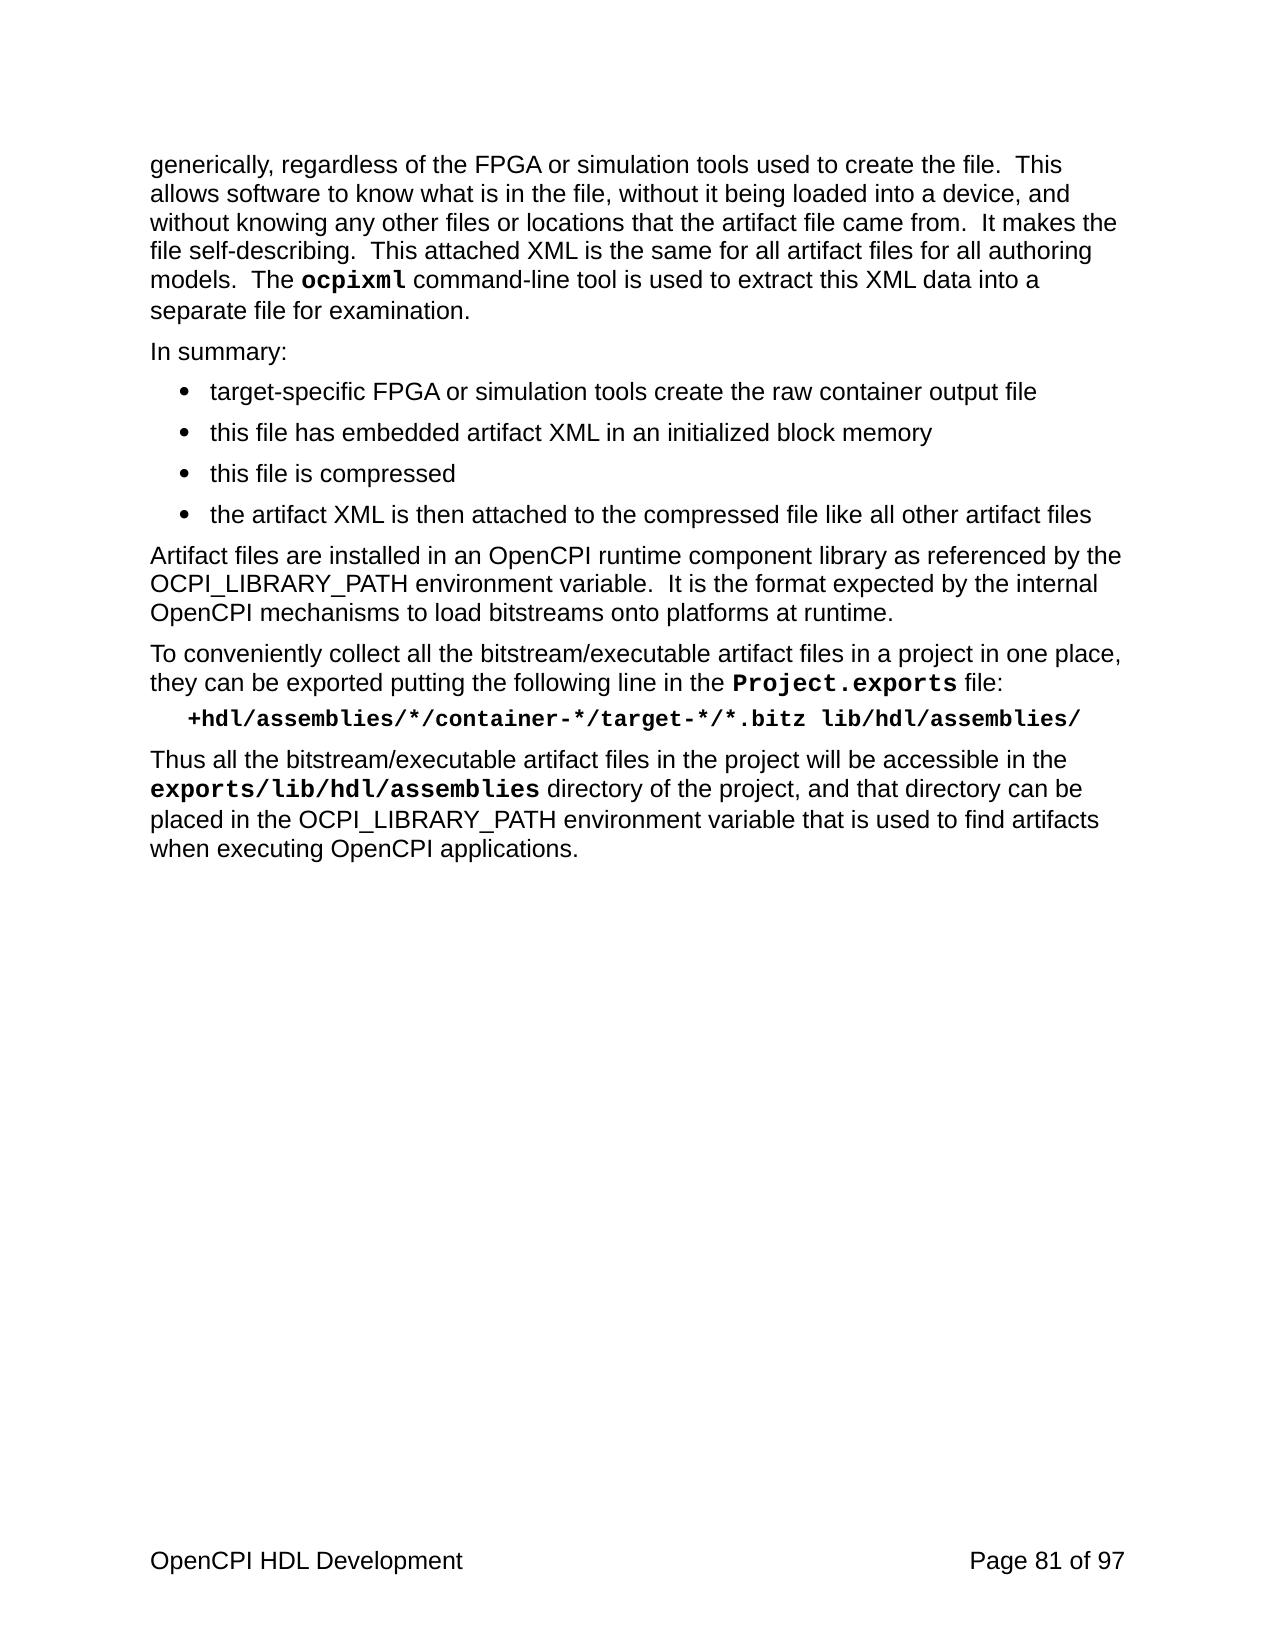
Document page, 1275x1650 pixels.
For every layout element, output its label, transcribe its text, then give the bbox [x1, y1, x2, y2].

list the artifact XML is then attached to the compressed file like all other artifact files [180, 500, 1125, 529]
list target-specific FPGA or simulation tools create the raw container output file [180, 377, 1125, 406]
text Thus all the bitstream/executable artifact files in the project will be accessible in the exports/lib/hdl/assemblies directory of the project, and that directory can be placed in the OCPI_LIBRARY_PATH environment variable that is used to find artifacts when executing OpenCPI applications. [150, 746, 1125, 863]
text In summary: [150, 337, 1125, 365]
text generically, regardless of the FPGA or simulation tools used to create the file. This allows software to know what is in the file, without it being loaded into a device, and without knowing any other files or locations that the artifact file came from. It makes the file self-describing. This attached XML is the same for all artifact files for all authoring models. The ocpixml command-line tool is used to extract this XML data into a separate file for examination. [150, 150, 1125, 325]
text Artifact files are installed in an OpenCPI runtime component library as referenced by the OCPI_LIBRARY_PATH environment variable. It is the format expected by the internal OpenCPI mechanisms to load bitstreams onto platforms at runtime. [150, 541, 1125, 627]
list this file has embedded artifact XML in an initialized block memory [180, 418, 1125, 447]
text To conveniently collect all the bitstream/executable artifact files in a project in one place, they can be exported putting the following line in the Project.exports file: [150, 639, 1125, 699]
list this file is compressed [180, 459, 1125, 488]
text +hdl/assemblies/*/container-*/target-*/*.bitz lib/hdl/assemblies/ [187, 708, 1125, 733]
